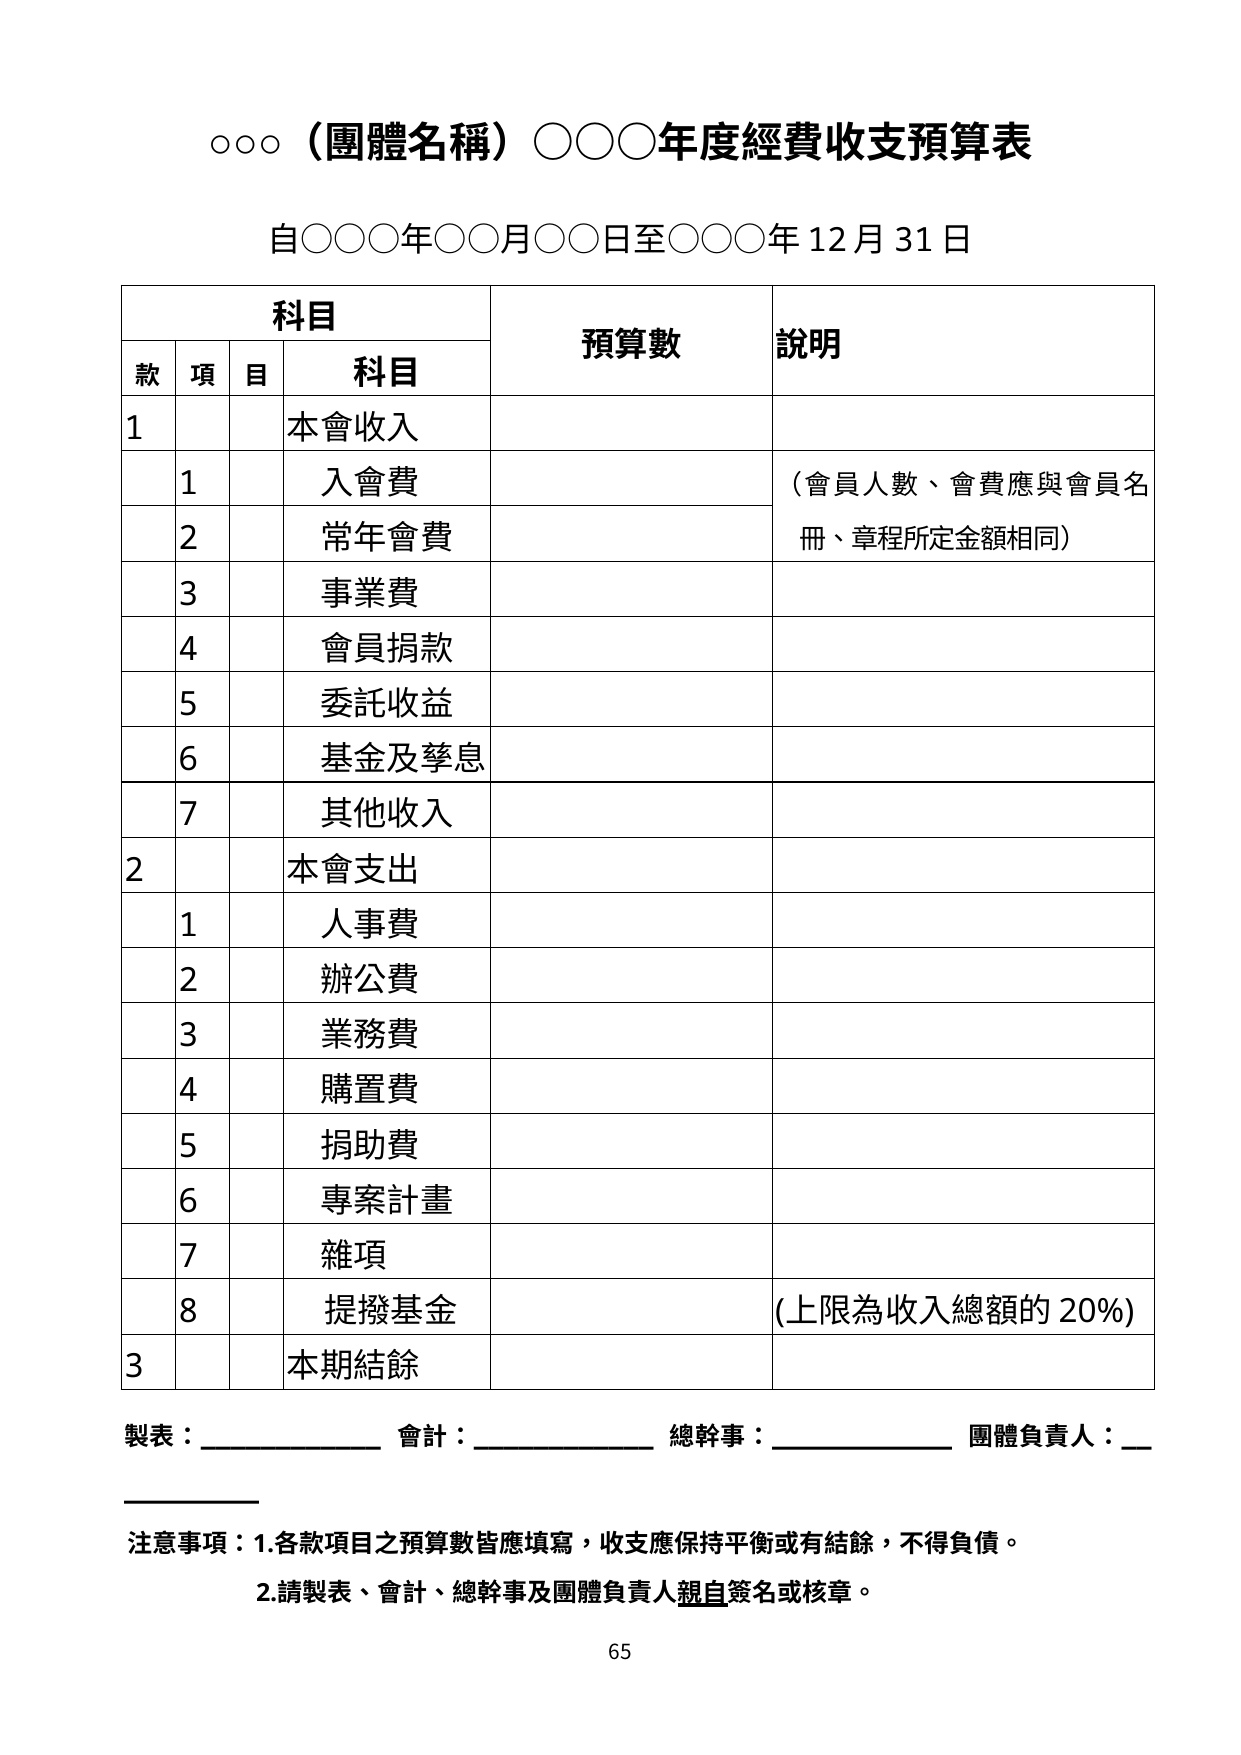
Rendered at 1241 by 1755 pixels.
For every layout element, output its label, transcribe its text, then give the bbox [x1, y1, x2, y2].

table_cell [230, 396, 283, 450]
table_cell 捐助費 [284, 1114, 490, 1168]
table_header 說明 [773, 286, 1154, 395]
table_cell [491, 451, 772, 505]
table_cell [230, 1059, 283, 1113]
table_cell 業務費 [284, 1003, 490, 1057]
table_cell [491, 396, 772, 450]
table_cell 提撥基金 [284, 1279, 490, 1333]
table_cell [122, 672, 175, 726]
table_cell [491, 1003, 772, 1057]
table_cell 雜項 [284, 1224, 490, 1278]
table_cell [230, 617, 283, 671]
table_cell [230, 1003, 283, 1057]
table_cell [230, 1279, 283, 1333]
table_cell [176, 1335, 229, 1389]
table_cell [773, 838, 1154, 892]
table_header 預算數 [491, 286, 772, 395]
table_cell [230, 451, 283, 505]
table_cell 3 [176, 562, 229, 616]
table_cell [230, 948, 283, 1002]
table_cell [122, 727, 175, 781]
table_cell 本期結餘 [284, 1335, 490, 1389]
text 自○○○年○○月○○日至○○○年12月31日 [177, 218, 1063, 259]
table_cell [491, 1114, 772, 1168]
table_cell 其他收入 [284, 783, 490, 837]
table_cell 7 [176, 1224, 229, 1278]
table_cell [491, 617, 772, 671]
table_cell [773, 1224, 1154, 1278]
table_cell [773, 1169, 1154, 1223]
table_cell 專案計畫 [284, 1169, 490, 1223]
table_cell 會員捐款 [284, 617, 490, 671]
table_cell [230, 1335, 283, 1389]
table_cell [491, 506, 772, 561]
table_cell 3 [122, 1335, 175, 1389]
table_cell [773, 1335, 1154, 1389]
table_cell 1 [176, 451, 229, 505]
table_cell 本會收入 [284, 396, 490, 450]
table_cell [122, 1279, 175, 1333]
table_cell [491, 727, 772, 781]
table_cell 入會費 [284, 451, 490, 505]
table_cell 1 [176, 893, 229, 947]
table_cell [122, 506, 175, 561]
table_cell [230, 506, 283, 561]
table_cell [773, 672, 1154, 726]
table_cell [230, 1114, 283, 1168]
table_cell [773, 1059, 1154, 1113]
table_cell [176, 396, 229, 450]
table_header 科目 [122, 286, 490, 340]
table_cell [773, 727, 1154, 781]
table_cell [122, 1169, 175, 1223]
table_cell [491, 948, 772, 1002]
table_cell [122, 1224, 175, 1278]
table_cell 購置費 [284, 1059, 490, 1113]
table_cell [491, 838, 772, 892]
table_cell [230, 1169, 283, 1223]
table_cell （會員人數、會費應與會員名冊、章程所定金額相同） [773, 451, 1154, 561]
table_cell [773, 1114, 1154, 1168]
table_cell [122, 617, 175, 671]
table_cell [491, 1279, 772, 1333]
text ○○○（團體名稱）○○○年度經費收支預算表 [148, 116, 1093, 168]
table_cell [773, 617, 1154, 671]
table_cell [230, 672, 283, 726]
table_cell [491, 1335, 772, 1389]
table_cell 製表：____________ 會計：____________ 總幹事：____________ 團體負責人：___________ [121, 1390, 1155, 1523]
table_cell 5 [176, 672, 229, 726]
table_cell [773, 783, 1154, 837]
table_cell 2 [176, 948, 229, 1002]
text 2.請製表、會計、總幹事及團體負責人親自簽名或核章。 [193, 1559, 1152, 1611]
table_cell 項 [176, 341, 229, 395]
table_cell [230, 783, 283, 837]
table_cell [773, 1003, 1154, 1057]
table_cell 目 [230, 341, 283, 395]
table_cell [122, 562, 175, 616]
table_cell 辦公費 [284, 948, 490, 1002]
text 注意事項：1.各款項目之預算數皆應填寫，收支應保持平衡或有結餘，不得負債。 [128, 1523, 1063, 1559]
table_cell 5 [176, 1114, 229, 1168]
table_cell [773, 562, 1154, 616]
table_cell 4 [176, 1059, 229, 1113]
table_cell [491, 1059, 772, 1113]
table_cell [773, 893, 1154, 947]
table_cell [122, 1003, 175, 1057]
table_cell 款 [122, 341, 175, 395]
table_cell 7 [176, 783, 229, 837]
table_cell [491, 562, 772, 616]
table_cell 事業費 [284, 562, 490, 616]
table_cell [122, 948, 175, 1002]
table_cell [491, 1224, 772, 1278]
table_cell 6 [176, 1169, 229, 1223]
table_cell 2 [122, 838, 175, 892]
table_cell [230, 562, 283, 616]
table_cell 科目 [284, 341, 490, 395]
table_cell 3 [176, 1003, 229, 1057]
table_cell [491, 893, 772, 947]
table_cell (上限為收入總額的20%) [773, 1279, 1154, 1333]
table_cell [122, 893, 175, 947]
table_cell 1 [122, 396, 175, 450]
table_cell 基金及孳息 [284, 727, 490, 781]
table_cell 6 [176, 727, 229, 781]
table_cell [230, 727, 283, 781]
table_cell 委託收益 [284, 672, 490, 726]
table_cell [122, 451, 175, 505]
table_cell [491, 672, 772, 726]
table_cell 8 [176, 1279, 229, 1333]
table_cell 2 [176, 506, 229, 561]
table_cell [122, 1059, 175, 1113]
table_cell [491, 783, 772, 837]
table_cell 4 [176, 617, 229, 671]
table_cell [122, 783, 175, 837]
table_cell [122, 1114, 175, 1168]
table_cell [491, 1169, 772, 1223]
table_cell [230, 1224, 283, 1278]
table_cell [773, 948, 1154, 1002]
table_cell [230, 893, 283, 947]
table_cell [176, 838, 229, 892]
table_cell [230, 838, 283, 892]
table_cell [773, 396, 1154, 450]
table_cell 常年會費 [284, 506, 490, 561]
table_cell 本會支出 [284, 838, 490, 892]
table_cell 人事費 [284, 893, 490, 947]
